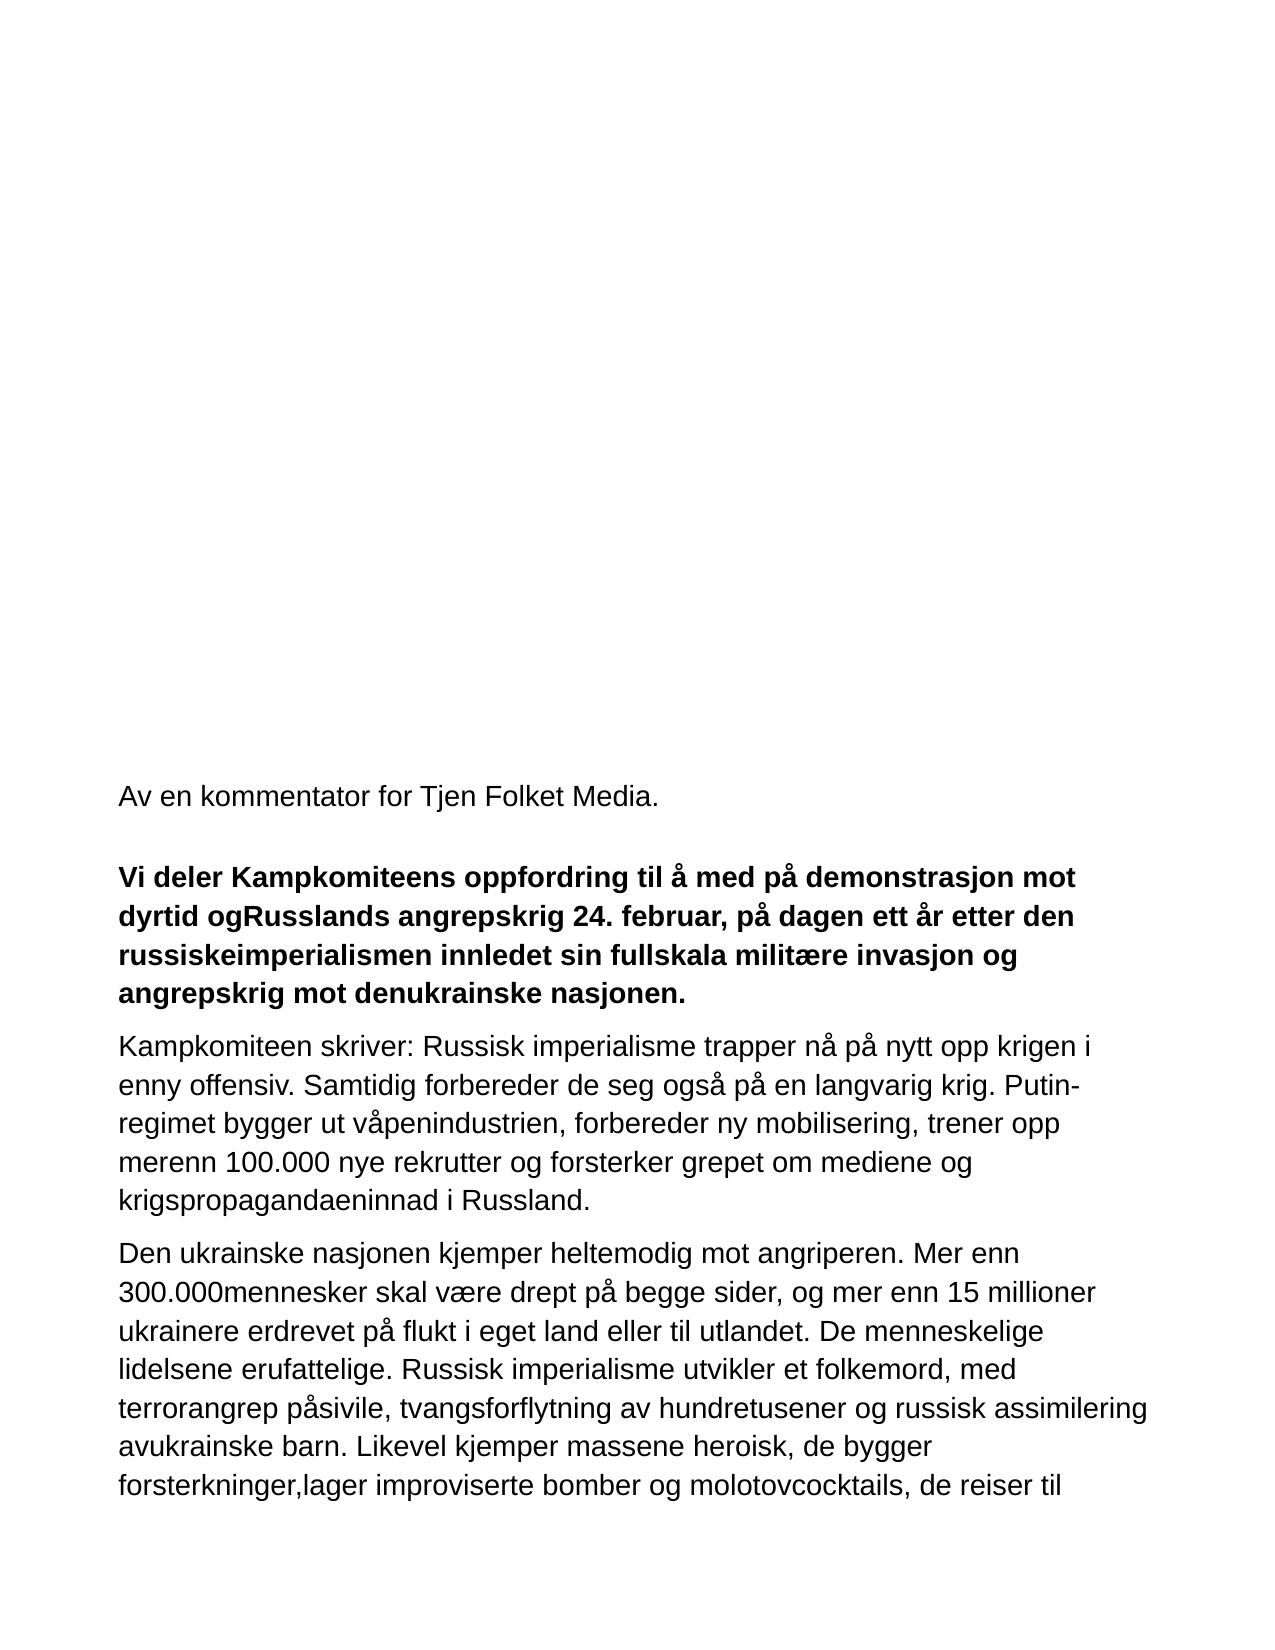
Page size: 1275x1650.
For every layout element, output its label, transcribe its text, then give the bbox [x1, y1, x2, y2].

text Den ukrainske nasjonen kjemper heltemodig mot angriperen. Mer enn 300.000mennesker skal være drept på begge sider, og mer enn 15 millioner ukrainere erdrevet på flukt i eget land eller til utlandet. De menneskelige lidelsene erufattelige. Russisk imperialisme utvikler et folkemord, med terrorangrep påsivile, tvangsforflytning av hundretusener og russisk assimilering avukrainske barn. Likevel kjemper massene heroisk, de bygger forsterkninger,lager improviserte bomber og molotovcocktails, de reiser til [118, 1236, 1157, 1501]
text Av en kommentator for Tjen Folket Media. [118, 778, 1157, 812]
text Kampkomiteen skriver: Russisk imperialisme trapper nå på nytt opp krigen i enny offensiv. Samtidig forbereder de seg også på en langvarig krig. Putin-regimet bygger ut våpenindustrien, forbereder ny mobilisering, trener opp merenn 100.000 nye rekrutter og forsterker grepet om mediene og krigspropagandaeninnad i Russland. [118, 1029, 1157, 1217]
text Vi deler Kampkomiteens oppfordring til å med på demonstrasjon mot dyrtid ogRusslands angrepskrig 24. februar, på dagen ett år etter den russiskeimperialismen innledet sin fullskala militære invasjon og angrepskrig mot denukrainske nasjonen. [118, 860, 1157, 1009]
